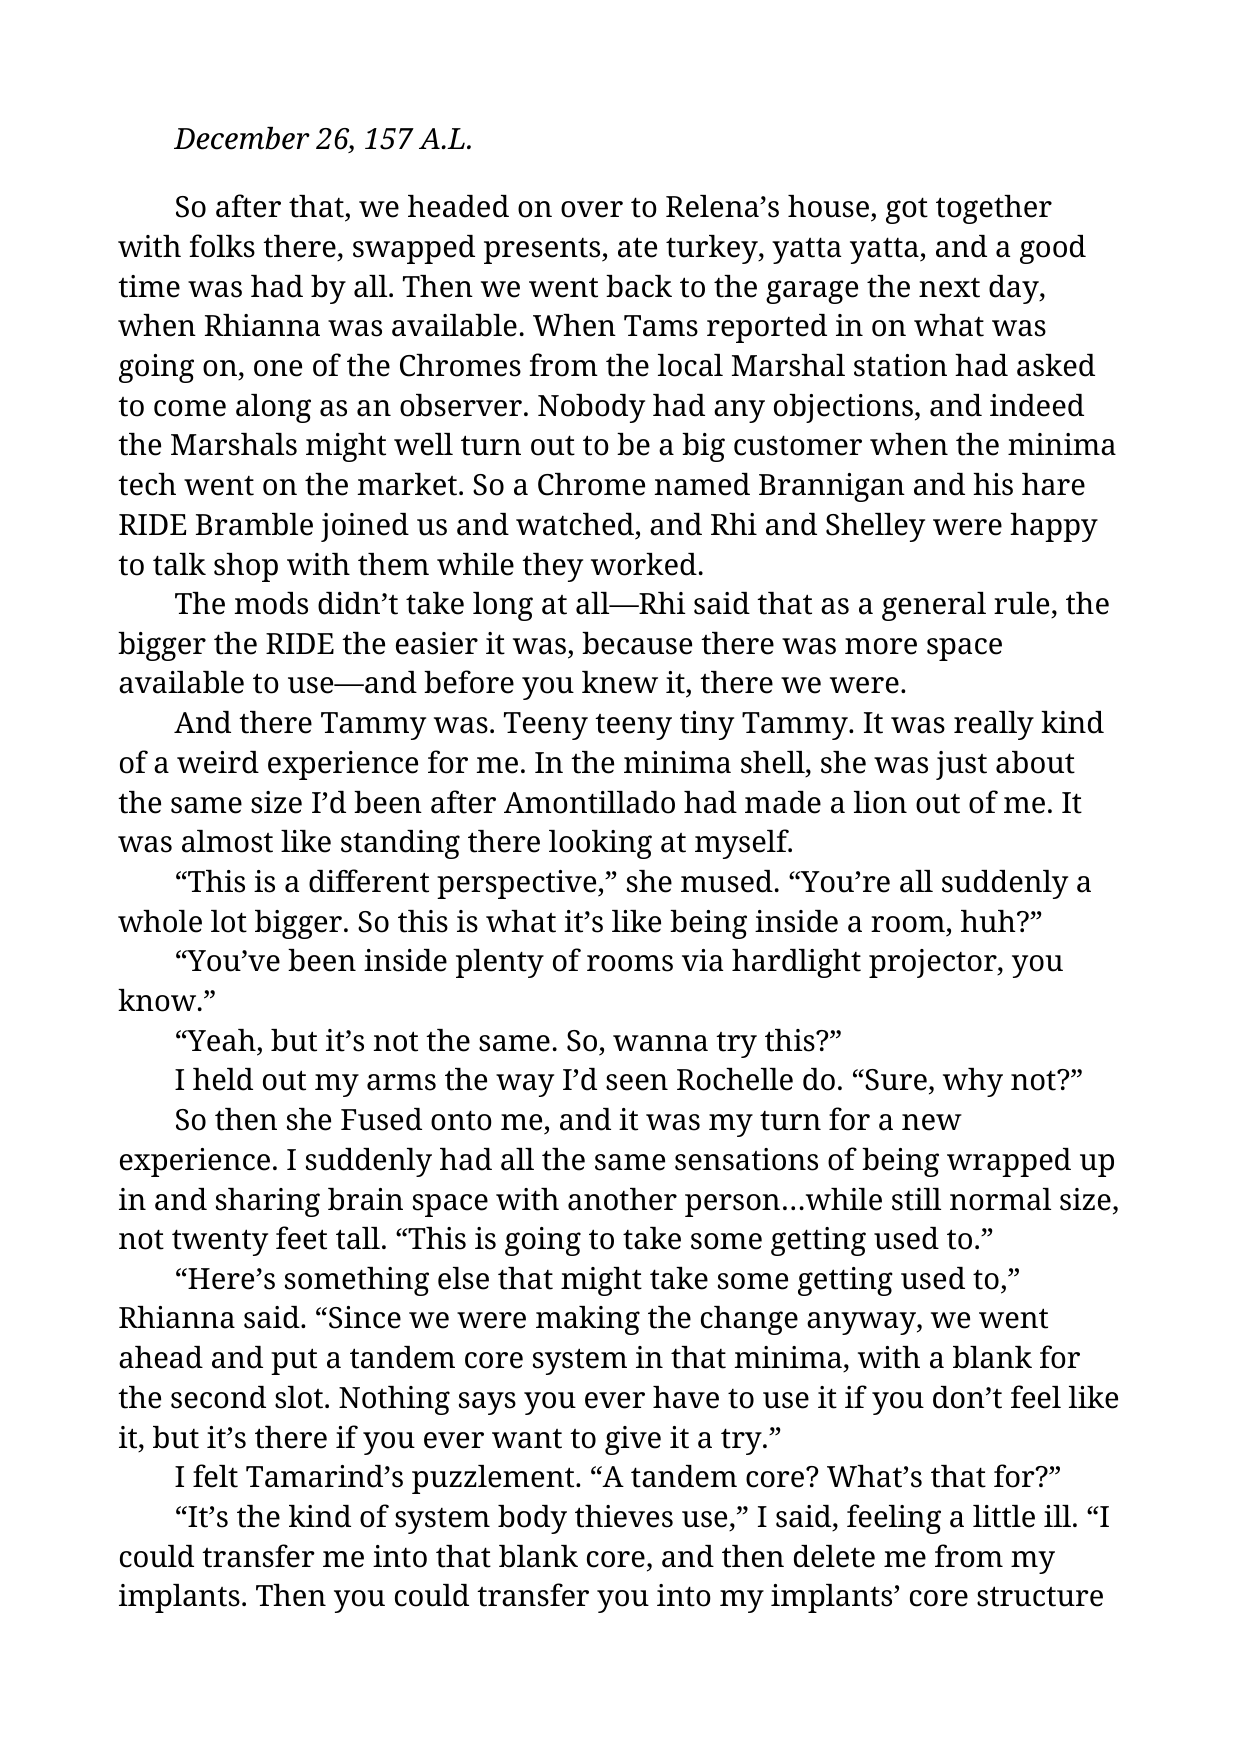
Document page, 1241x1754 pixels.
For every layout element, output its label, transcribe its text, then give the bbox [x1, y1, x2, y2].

text So after that, we headed on over to Relena’s house, got together with folks there, swapped presents, ate turkey, yatta yatta, and a good time was had by all. Then we went back to the garage the next day, when Rhianna was available. When Tams reported in on what was going on, one of the Chromes from the local Marshal station had asked to come along as an observer. Nobody had any objections, and indeed the Marshals might well turn out to be a big customer when the minima tech went on the market. So a Chrome named Brannigan and his hare RIDE Bramble joined us and watched, and Rhi and Shelley were happy to talk shop with them while they worked. [118, 187, 1122, 583]
text “It’s the kind of system body thieves use,” I said, feeling a little ill. “I could transfer me into that blank core, and then delete me from my implants. Then you could transfer you into my implants’ core structure [118, 1496, 1122, 1615]
text “This is a different perspective,” she mused. “You’re all suddenly a whole lot bigger. So this is what it’s like being inside a room, huh?” [118, 861, 1122, 941]
text “Here’s something else that might take some getting used to,” Rhianna said. “Since we were making the change anyway, we went ahead and put a tandem core system in that minima, with a blank for the second slot. Nothing says you ever have to use it if you don’t feel like it, but it’s there if you ever want to give it a try.” [118, 1258, 1122, 1457]
text So then she Fused onto me, and it was my turn for a new experience. I suddenly had all the same sensations of being wrapped up in and sharing brain space with another person…while still normal size, not twenty feet tall. “This is going to take some getting used to.” [118, 1099, 1122, 1258]
text “You’ve been inside plenty of rooms via hardlight projector, you know.” [118, 941, 1122, 1020]
text The mods didn’t take long at all—Rhi said that as a general rule, the bigger the RIDE the easier it was, because there was more space available to use—and before you knew it, there we were. [118, 583, 1122, 702]
text I felt Tamarind’s puzzlement. “A tandem core? What’s that for?” [118, 1457, 1122, 1496]
text December 26, 157 A.L. [118, 118, 1122, 158]
text And there Tammy was. Teeny teeny tiny Tammy. It was really kind of a weird experience for me. In the minima shell, she was just about the same size I’d been after Amontillado had made a lion out of me. It was almost like standing there looking at myself. [118, 702, 1122, 861]
text “Yeah, but it’s not the same. So, wanna try this?” [118, 1020, 1122, 1060]
text I held out my arms the way I’d seen Rochelle do. “Sure, why not?” [118, 1060, 1122, 1099]
